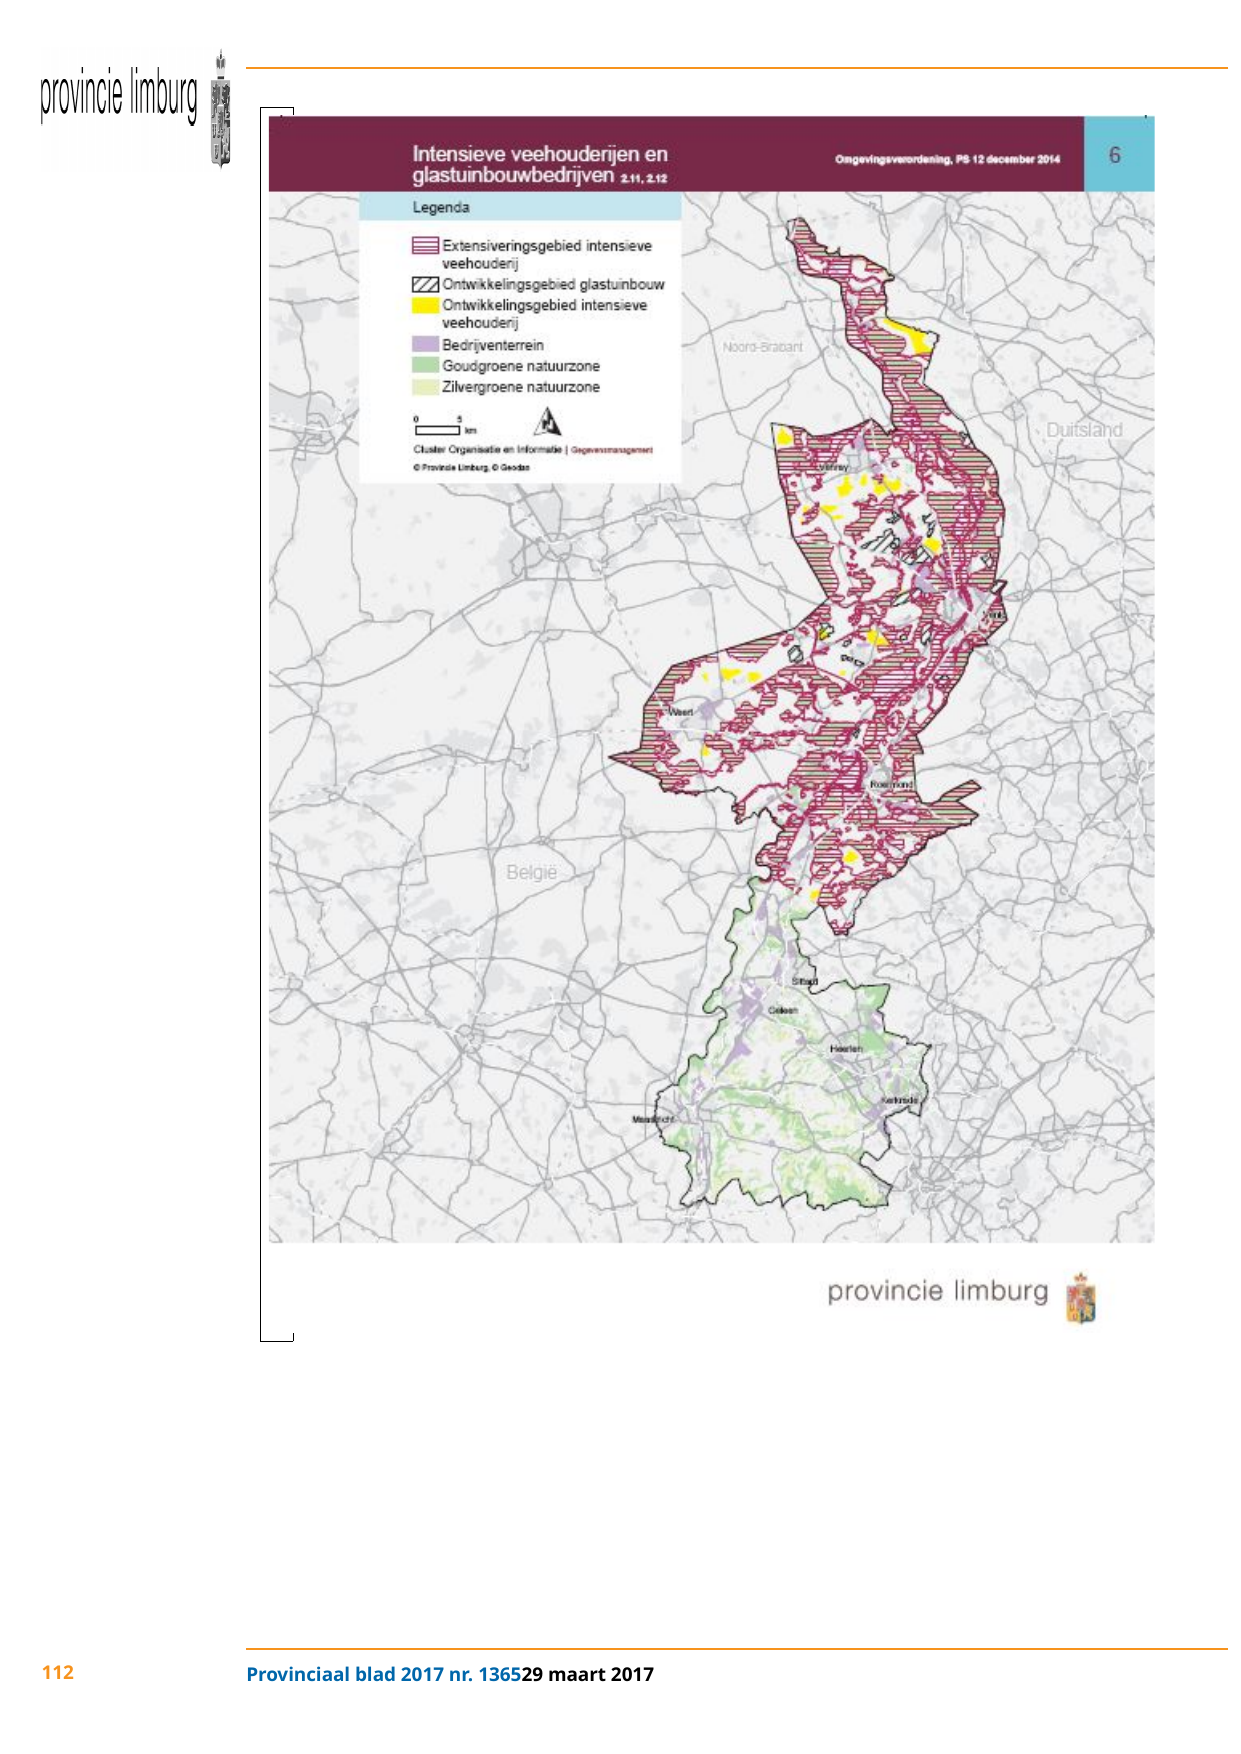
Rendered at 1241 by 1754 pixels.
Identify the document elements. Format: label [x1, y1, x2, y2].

picture [268, 115, 1155, 1333]
picture [41, 47, 231, 172]
